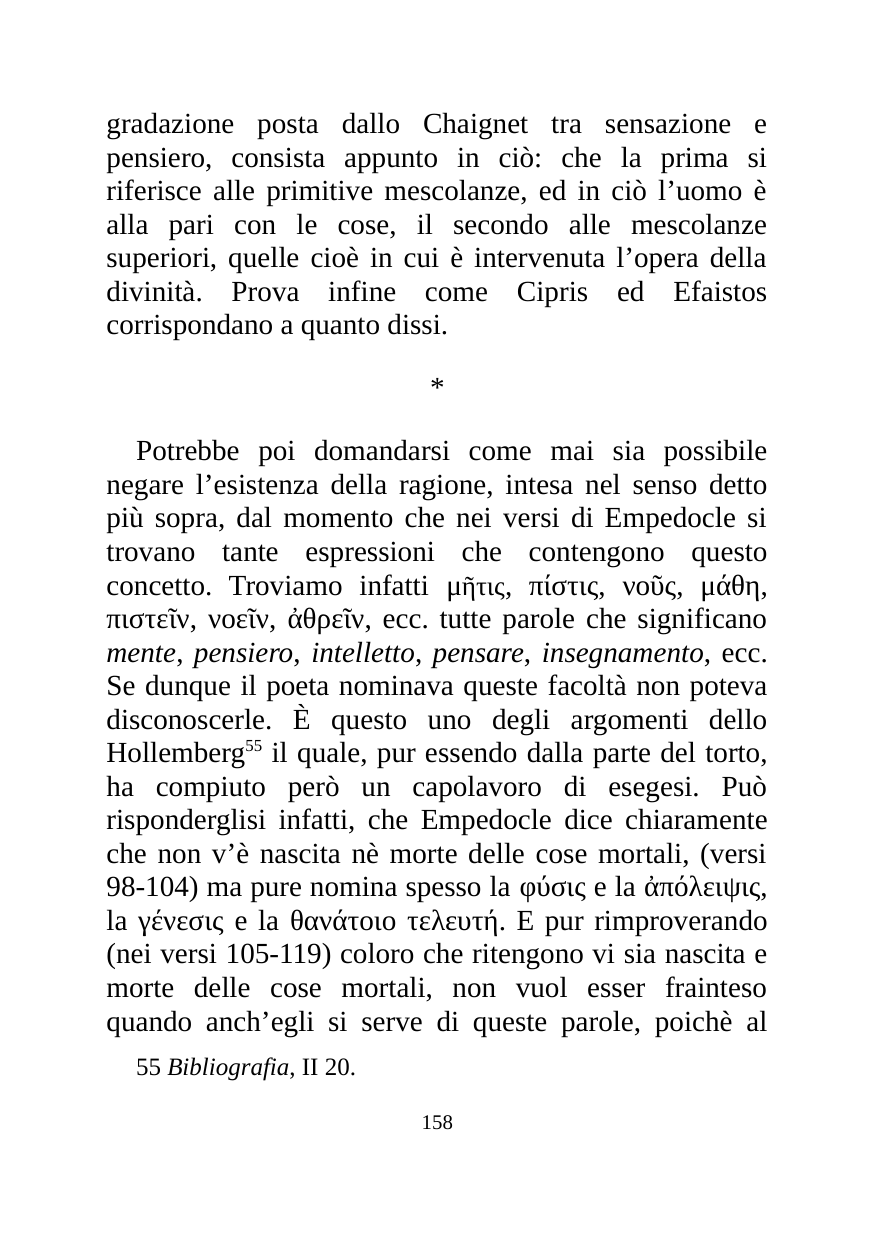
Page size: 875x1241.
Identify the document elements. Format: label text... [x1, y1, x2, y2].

text Bibliografia, II 20. [106, 1052, 768, 1080]
text * [106, 371, 768, 404]
text Potrebbe poi domandarsi come mai sia possibile negare l’esistenza della ragione, intesa nel senso detto più sopra, dal momento che nei versi di Empedocle si trovano tante espressioni che contengono questo concetto. Troviamo infatti μῆτις, πίστις, νοῦς, μάθη, πιστεῖν, νοεῖν, ἀθρεῖν, ecc. tutte parole che significano mente, pensiero, intelletto, pensare, insegnamento, ecc. Se dunque il poeta nominava queste facoltà non poteva disconoscerle. È questo uno degli argomenti dello Hollemberg il quale, pur essendo dalla parte del torto, ha compiuto però un capolavoro di esegesi. Può risponderglisi infatti, che Empedocle dice chiaramente che non v’è nascita nè morte delle cose mortali, (versi 98-104) ma pure nomina spesso la φύσις e la ἀπόλειψις, la γένεσις e la θανάτοιο τελευτή. E pur rimproverando (nei versi 105-119) coloro che ritengono vi sia nascita e morte delle cose mortali, non vuol esser frainteso quando anch’egli si serve di queste parole, poichè al [106, 433, 768, 1037]
text gradazione posta dallo Chaignet tra sensazione e pensiero, consista appunto in ciò: che la prima si riferisce alle primitive mescolanze, ed in ciò l’uomo è alla pari con le cose, il secondo alle mescolanze superiori, quelle cioè in cui è intervenuta l’opera della divinità. Prova infine come Cipris ed Efaistos corrispondano a quanto dissi. [106, 106, 768, 341]
